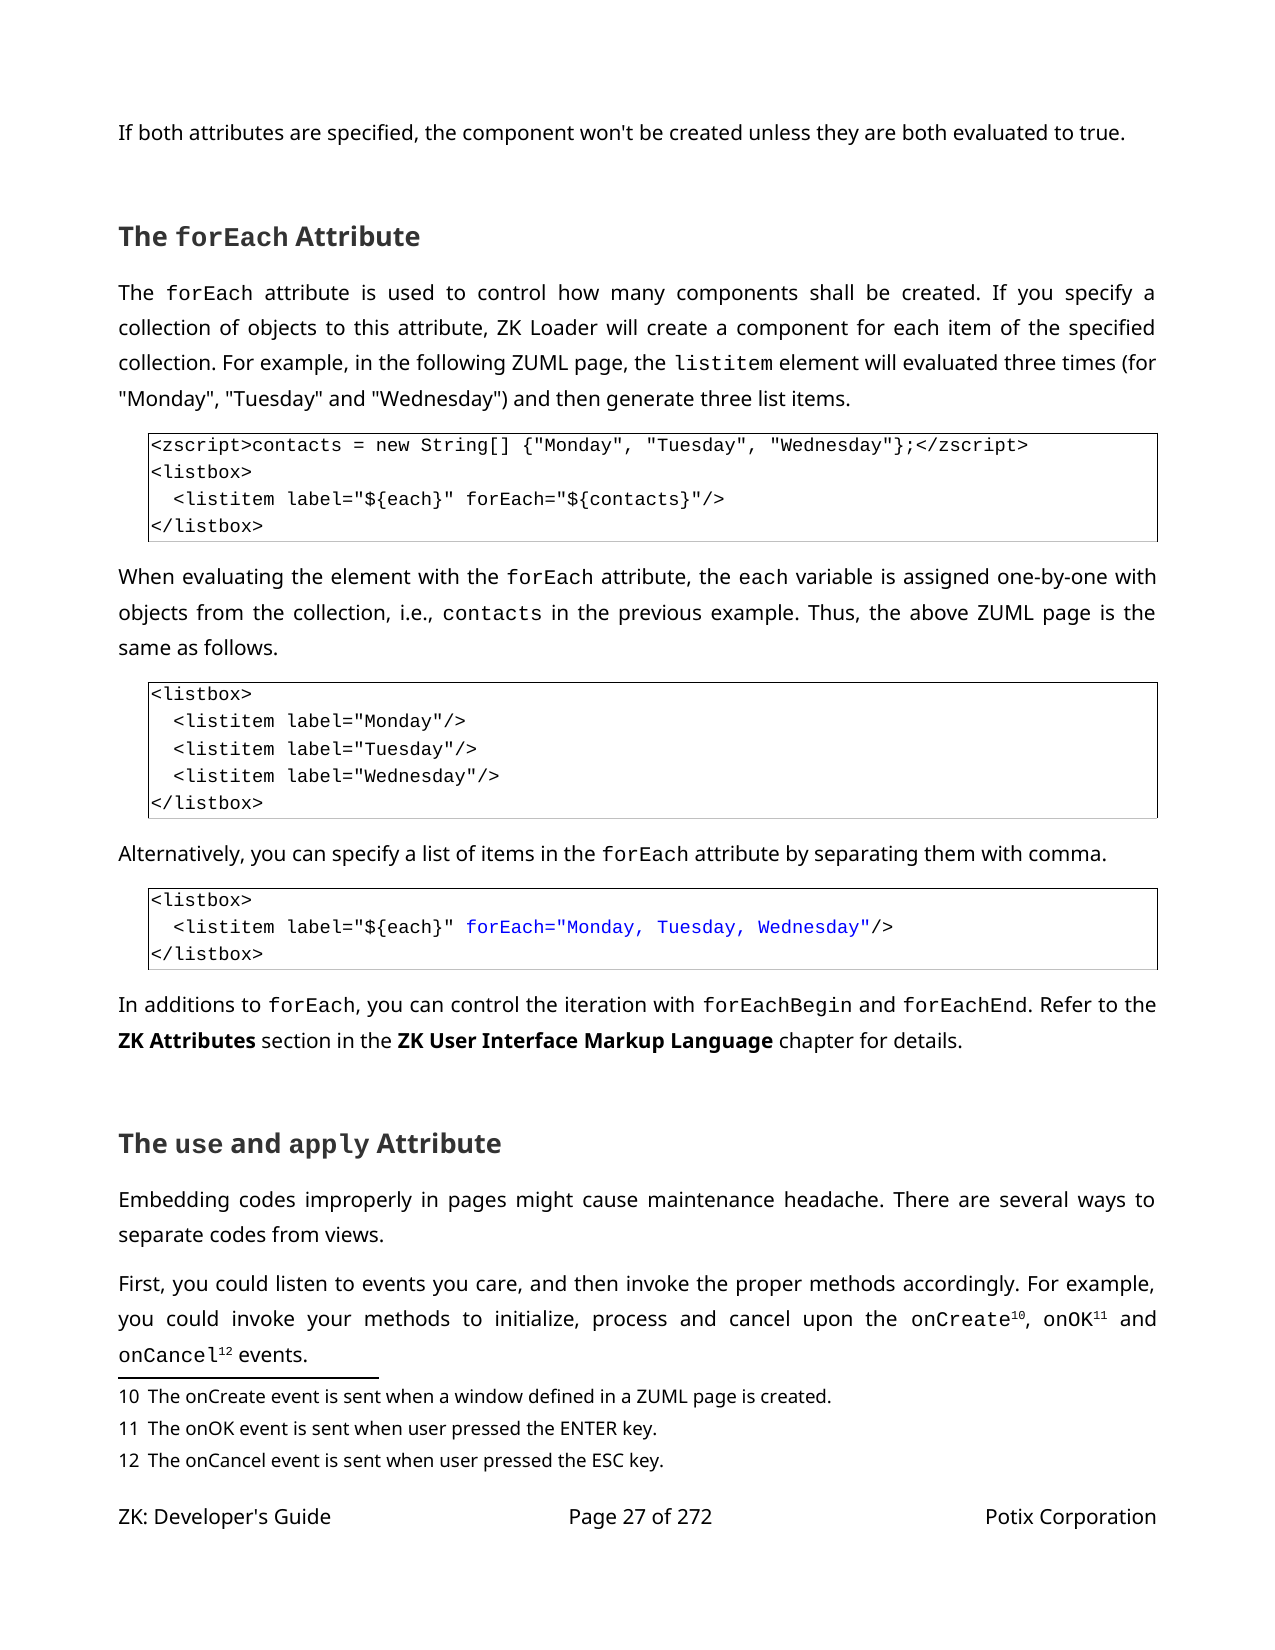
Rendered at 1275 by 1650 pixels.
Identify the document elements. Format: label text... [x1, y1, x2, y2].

subtitle The forEach Attribute [118, 217, 1157, 254]
text If both attributes are specified, the component won't be created unless they are both evaluated to true. [118, 118, 1157, 146]
text </listbox> [149, 942, 1157, 969]
text In additions to forEach, you can control the iteration with forEachBegin and forEachEnd. Refer to the ZK Attributes section in the ZK User Interface Markup Language chapter for details. [118, 990, 1157, 1054]
text </listbox> [149, 514, 1157, 541]
text Alternatively, you can specify a list of items in the forEach attribute by separating them with comma. [118, 839, 1157, 867]
text The onOK event is sent when user pressed the ENTER key. [118, 1416, 1157, 1441]
text The forEach attribute is used to control how many components shall be created. If you specify a collection of objects to this attribute, ZK Loader will create a component for each item of the specified collection. For example, in the following ZUML page, the listitem element will evaluated three times (for "Monday", "Tuesday" and "Wednesday") and then generate three list items. [118, 278, 1157, 412]
text When evaluating the element with the forEach attribute, the each variable is assigned one-by-one with objects from the collection, i.e., contacts in the previous example. Thus, the above ZUML page is the same as follows. [118, 562, 1157, 661]
text <listitem label="Monday"/> [149, 709, 1157, 733]
text <listitem label="Wednesday"/> [149, 764, 1157, 788]
text The onCreate event is sent when a window defined in a ZUML page is created. [118, 1384, 1157, 1409]
text <listitem label="${each}" forEach="Monday, Tuesday, Wednesday"/> [149, 915, 1157, 939]
text First, you could listen to events you care, and then invoke the proper methods accordingly. For example, you could invoke your methods to initialize, process and cancel upon the onCreate, onOK and onCancel events. [118, 1269, 1157, 1368]
text <listbox> [149, 460, 1157, 484]
text <listbox> [149, 889, 1157, 912]
text </listbox> [149, 791, 1157, 818]
text <listitem label="${each}" forEach="${contacts}"/> [149, 487, 1157, 511]
text The onCancel event is sent when user pressed the ESC key. [118, 1447, 1157, 1473]
text <listitem label="Tuesday"/> [149, 736, 1157, 761]
text <listbox> [149, 683, 1157, 706]
text Embedding codes improperly in pages might cause maintenance headache. There are several ways to separate codes from views. [118, 1185, 1157, 1249]
text <zscript>contacts = new String[] {"Monday", "Tuesday", "Wednesday"};</zscript> [149, 434, 1157, 457]
subtitle The use and apply Attribute [118, 1125, 1157, 1162]
